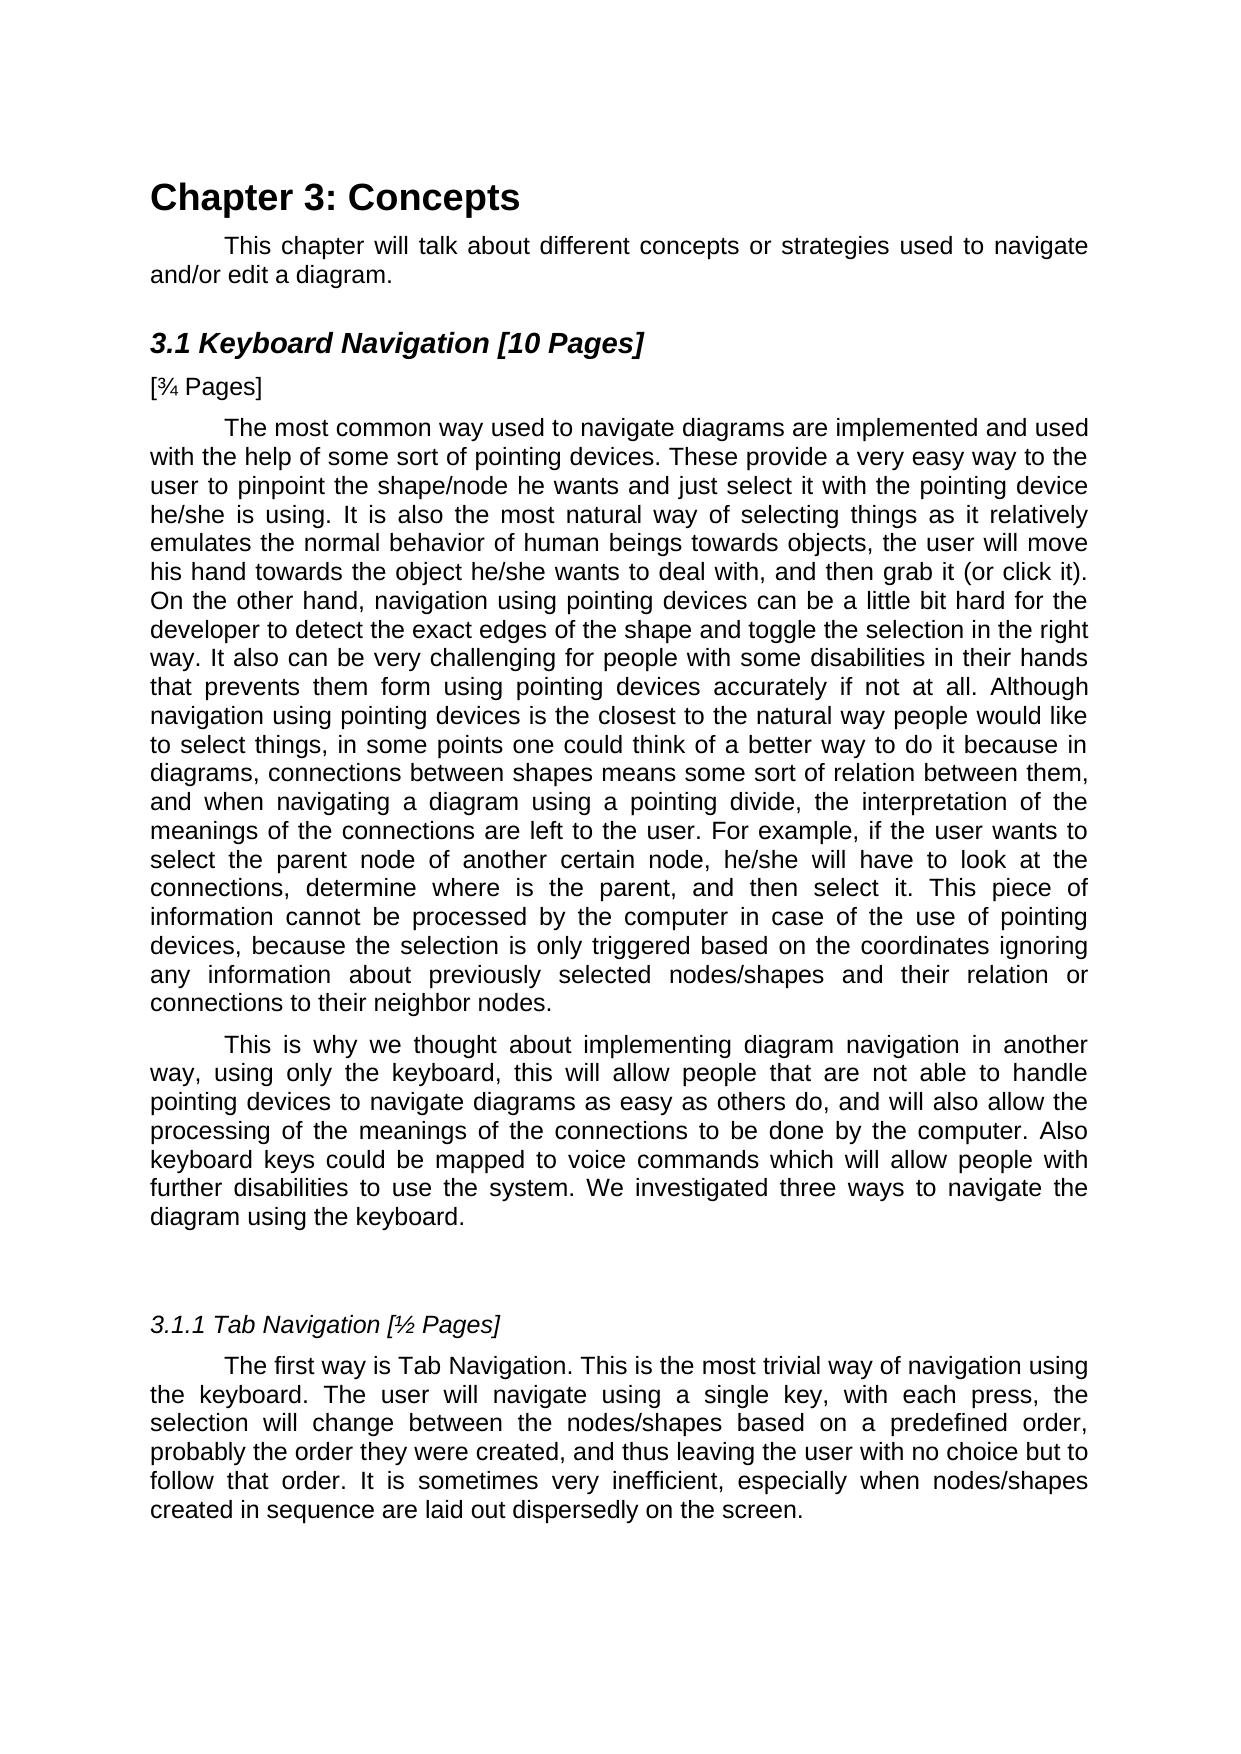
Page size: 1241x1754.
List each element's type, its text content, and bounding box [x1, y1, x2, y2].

text This is why we thought about implementing diagram navigation in another way, using only the keyboard, this will allow people that are not able to handle pointing devices to navigate diagrams as easy as others do, and will also allow the processing of the meanings of the connections to be done by the computer. Also keyboard keys could be mapped to voice commands which will allow people with further disabilities to use the system. We investigated three ways to navigate the diagram using the keyboard. [150, 1030, 1090, 1231]
subtitle Chapter 3: Concepts [150, 175, 1090, 219]
text [¾ Pages] [150, 372, 1090, 401]
text The first way is Tab Navigation. This is the most trivial way of navigation using the keyboard. The user will navigate using a single key, with each press, the selection will change between the nodes/shapes based on a predefined order, probably the order they were created, and thus leaving the user with no choice but to follow that order. It is sometimes very inefficient, especially when nodes/shapes created in sequence are laid out dispersedly on the screen. [150, 1351, 1090, 1523]
text The most common way used to navigate diagrams are implemented and used with the help of some sort of pointing devices. These provide a very easy way to the user to pinpoint the shape/node he wants and just select it with the pointing device he/she is using. It is also the most natural way of selecting things as it relatively emulates the normal behavior of human beings towards objects, the user will move his hand towards the object he/she wants to deal with, and then grab it (or click it). On the other hand, navigation using pointing devices can be a little bit hard for the developer to detect the exact edges of the shape and toggle the selection in the right way. It also can be very challenging for people with some disabilities in their hands that prevents them form using pointing devices accurately if not at all. Although navigation using pointing devices is the closest to the natural way people would like to select things, in some points one could think of a better way to do it because in diagrams, connections between shapes means some sort of relation between them, and when navigating a diagram using a pointing divide, the interpretation of the meanings of the connections are left to the user. For example, if the user wants to select the parent node of another certain node, he/she will have to look at the connections, determine where is the parent, and then select it. This piece of information cannot be processed by the computer in case of the use of pointing devices, because the selection is only triggered based on the coordinates ignoring any information about previously selected nodes/shapes and their relation or connections to their neighbor nodes. [150, 413, 1090, 1017]
subtitle 3.1.1 Tab Navigation [½ Pages] [150, 1310, 1090, 1338]
subtitle 3.1 Keyboard Navigation [10 Pages] [150, 326, 1090, 360]
text This chapter will talk about different concepts or strategies used to navigate and/or edit a diagram. [150, 231, 1090, 289]
